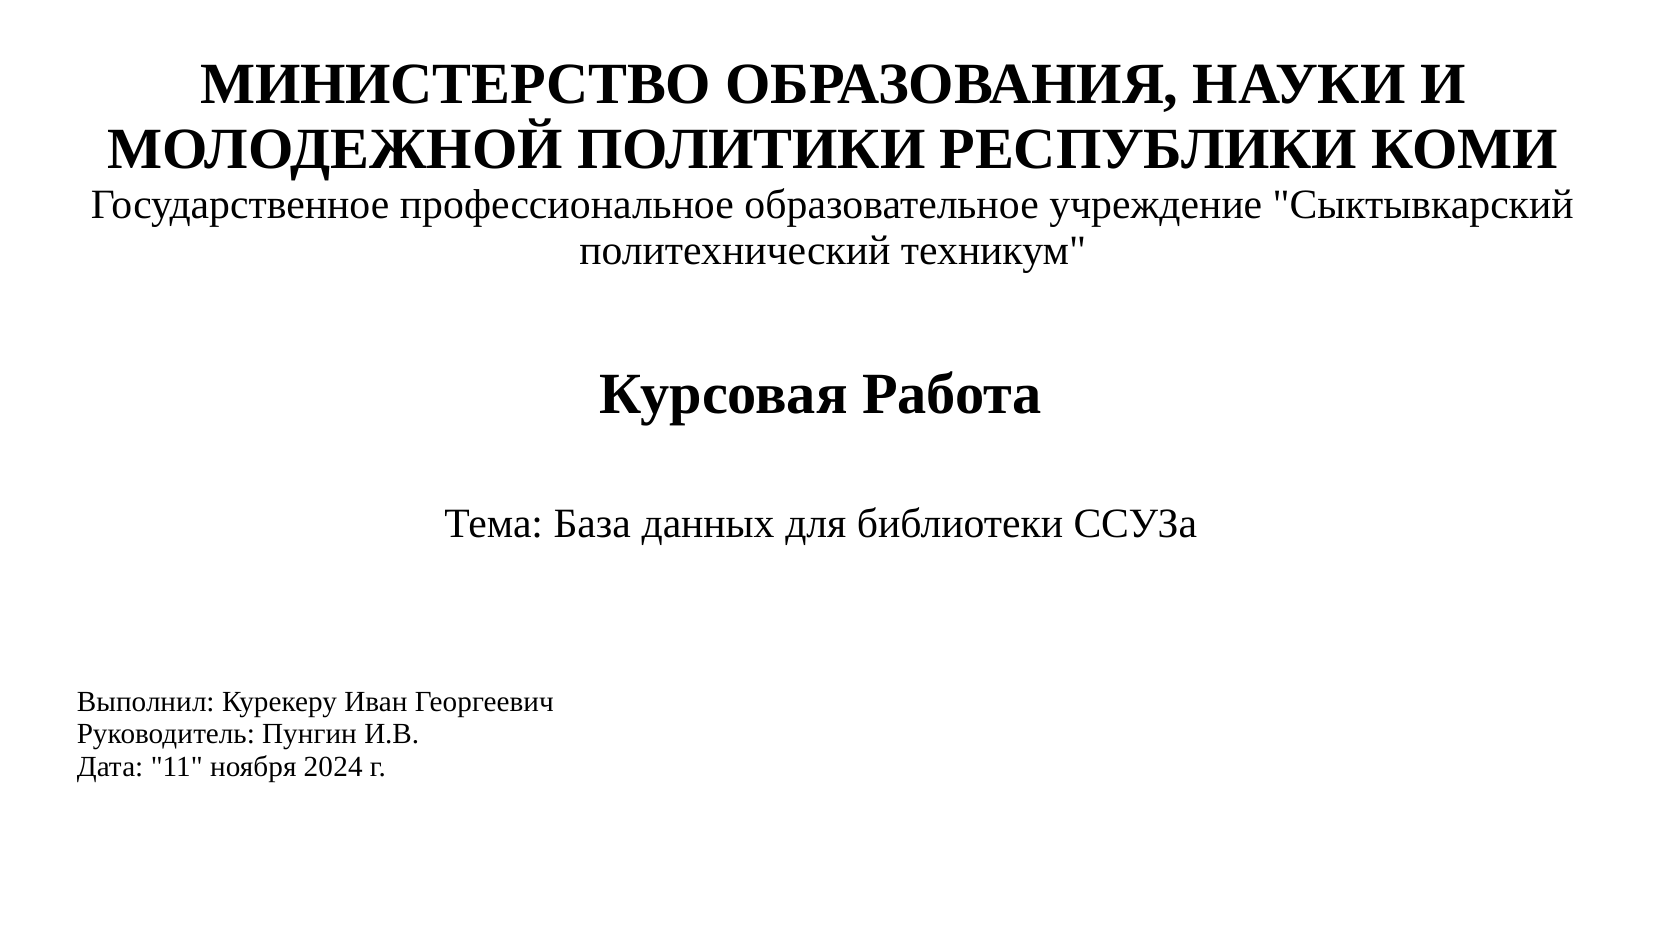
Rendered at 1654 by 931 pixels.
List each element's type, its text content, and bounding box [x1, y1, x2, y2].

title МИНИСТЕРСТВО ОБРАЗОВАНИЯ, НАУКИ И МОЛОДЕЖНОЙ ПОЛИТИКИ РЕСПУБЛИКИ КОМИ Государственное профессиональное образовательное учреждение "Сыктывкарский политехнический техникум" [88, 51, 1577, 274]
subtitle Курсовая Работа Тема: База данных для библиотеки ССУЗа Выполнил: Курекеру Иван Георгеевич Руководитель: Пунгин И.В. Дата: "11" ноября 2024 г. [76, 361, 1565, 857]
